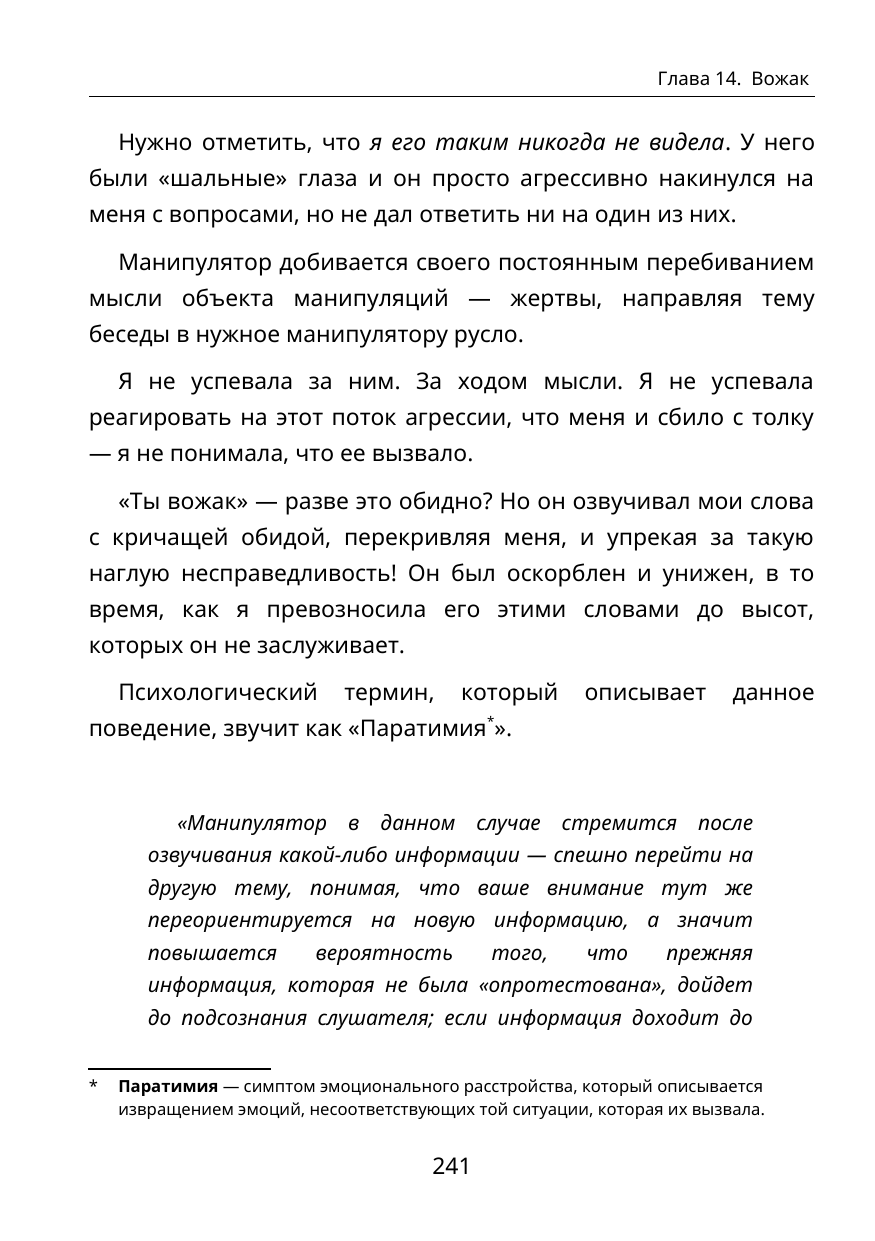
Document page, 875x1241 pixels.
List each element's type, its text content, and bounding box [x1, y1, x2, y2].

text Психологический термин, который описывает данное поведение, звучит как «Паратимия». [88, 676, 815, 743]
text Манипулятор добивается своего постоянным перебиванием мысли объекта манипуляций — жертвы, направляя тему беседы в нужное манипулятору русло. [88, 246, 815, 349]
text Я не успевала за ним. За ходом мысли. Я не успевала реагировать на этот поток агрессии, что меня и сбило с толку — я не понимала, что ее вызвало. [88, 365, 815, 468]
text «Манипулятор в данном случае стремится после озвучивания какой-либо информации — спешно перейти на другую тему, понимая, что ваше внимание тут же переориентируется на новую информацию, а значит повышается вероятность того, что прежняя информация, которая не была «опротестована», дойдет до подсознания слушателя; если информация доходит до [148, 808, 756, 1032]
text «Ты вожак» — разве это обидно? Но он озвучивал мои слова с кричащей обидой, перекривляя меня, и упрекая за такую наглую несправедливость! Он был оскорблен и унижен, в то время, как я превозносила его этими словами до высот, которых он не заслуживает. [88, 485, 815, 660]
text Нужно отметить, что я его таким никогда не видела. У него были «шальные» глаза и он просто агрессивно накинулся на меня с вопросами, но не дал ответить ни на один из них. [88, 126, 815, 229]
text Паратимия — симптом эмоционального расстройства, который описывается извращением эмоций, несоответствующих той ситуации, которая их вызвала. [88, 1075, 815, 1120]
